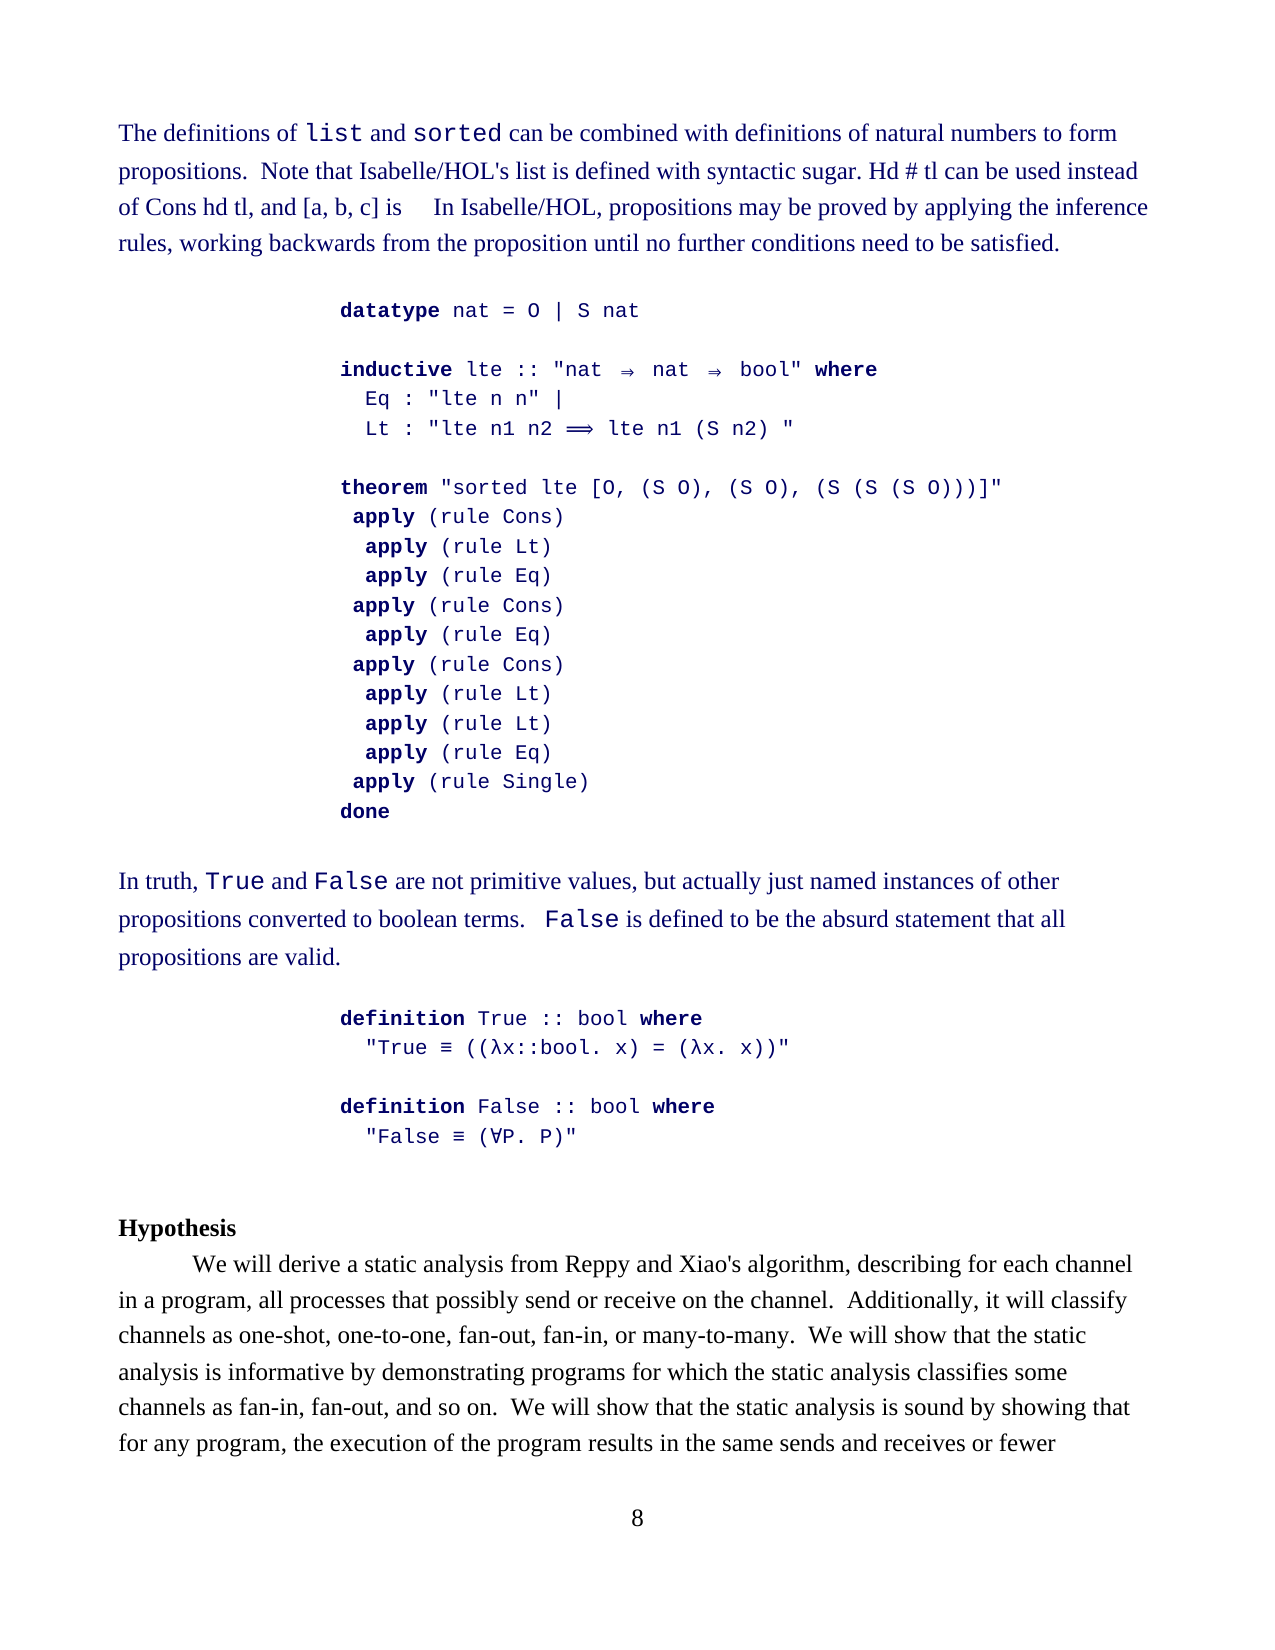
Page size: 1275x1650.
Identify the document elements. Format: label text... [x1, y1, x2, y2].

text apply (rule Lt) [340, 536, 1157, 559]
text apply (rule Cons) [340, 595, 1157, 618]
text definition True :: bool where [340, 1008, 1157, 1032]
text apply (rule Lt) [340, 683, 1157, 707]
text theorem "sorted lte [O, (S O), (S O), (S (S (S O)))]" [340, 477, 1157, 500]
text Eq : "lte n n" | [340, 388, 1157, 412]
text apply (rule Cons) [340, 654, 1157, 677]
text apply (rule Eq) [340, 624, 1157, 648]
text apply (rule Cons) [340, 506, 1157, 530]
text apply (rule Lt) [340, 713, 1157, 736]
text Lt : "lte n1 n2 ⟹ lte n1 (S n2) " [340, 418, 1157, 441]
text Hypothesis [118, 1213, 1157, 1242]
text definition False :: bool where [340, 1096, 1157, 1120]
text apply (rule Eq) [340, 565, 1157, 589]
text done [340, 801, 1157, 825]
text "False ≡ (∀P. P)" [340, 1126, 1157, 1149]
text In truth, True and False are not primitive values, but actually just named instances of other propositions converted to boolean terms. False is defined to be the absurd statement that all propositions are valid. [118, 866, 1157, 971]
text datatype nat = O | S nat [340, 300, 1157, 323]
text We will derive a static analysis from Reppy and Xiao's algorithm, describing for each channel in a program, all processes that possibly send or receive on the channel. Additionally, it will classify channels as one-shot, one-to-one, fan-out, fan-in, or many-to-many. We will show that the static analysis is informative by demonstrating programs for which the static analysis classifies some channels as fan-in, fan-out, and so on. We will show that the static analysis is sound by showing that for any program, the execution of the program results in the same sends and receives or fewer [118, 1249, 1157, 1457]
text "True ≡ ((λx::bool. x) = (λx. x))" [340, 1037, 1157, 1061]
text The definitions of list and sorted can be combined with definitions of natural numbers to form propositions. Note that Isabelle/HOL's list is defined with syntactic sugar. Hd # tl can be used instead of Cons hd tl, and [a, b, c] is In Isabelle/HOL, propositions may be proved by applying the inference rules, working backwards from the proposition until no further conditions need to be satisfied. [118, 118, 1157, 257]
text inductive lte :: "nat ⇒ nat ⇒ bool" where [340, 359, 1157, 382]
text apply (rule Eq) [340, 742, 1157, 766]
text apply (rule Single) [340, 772, 1157, 795]
